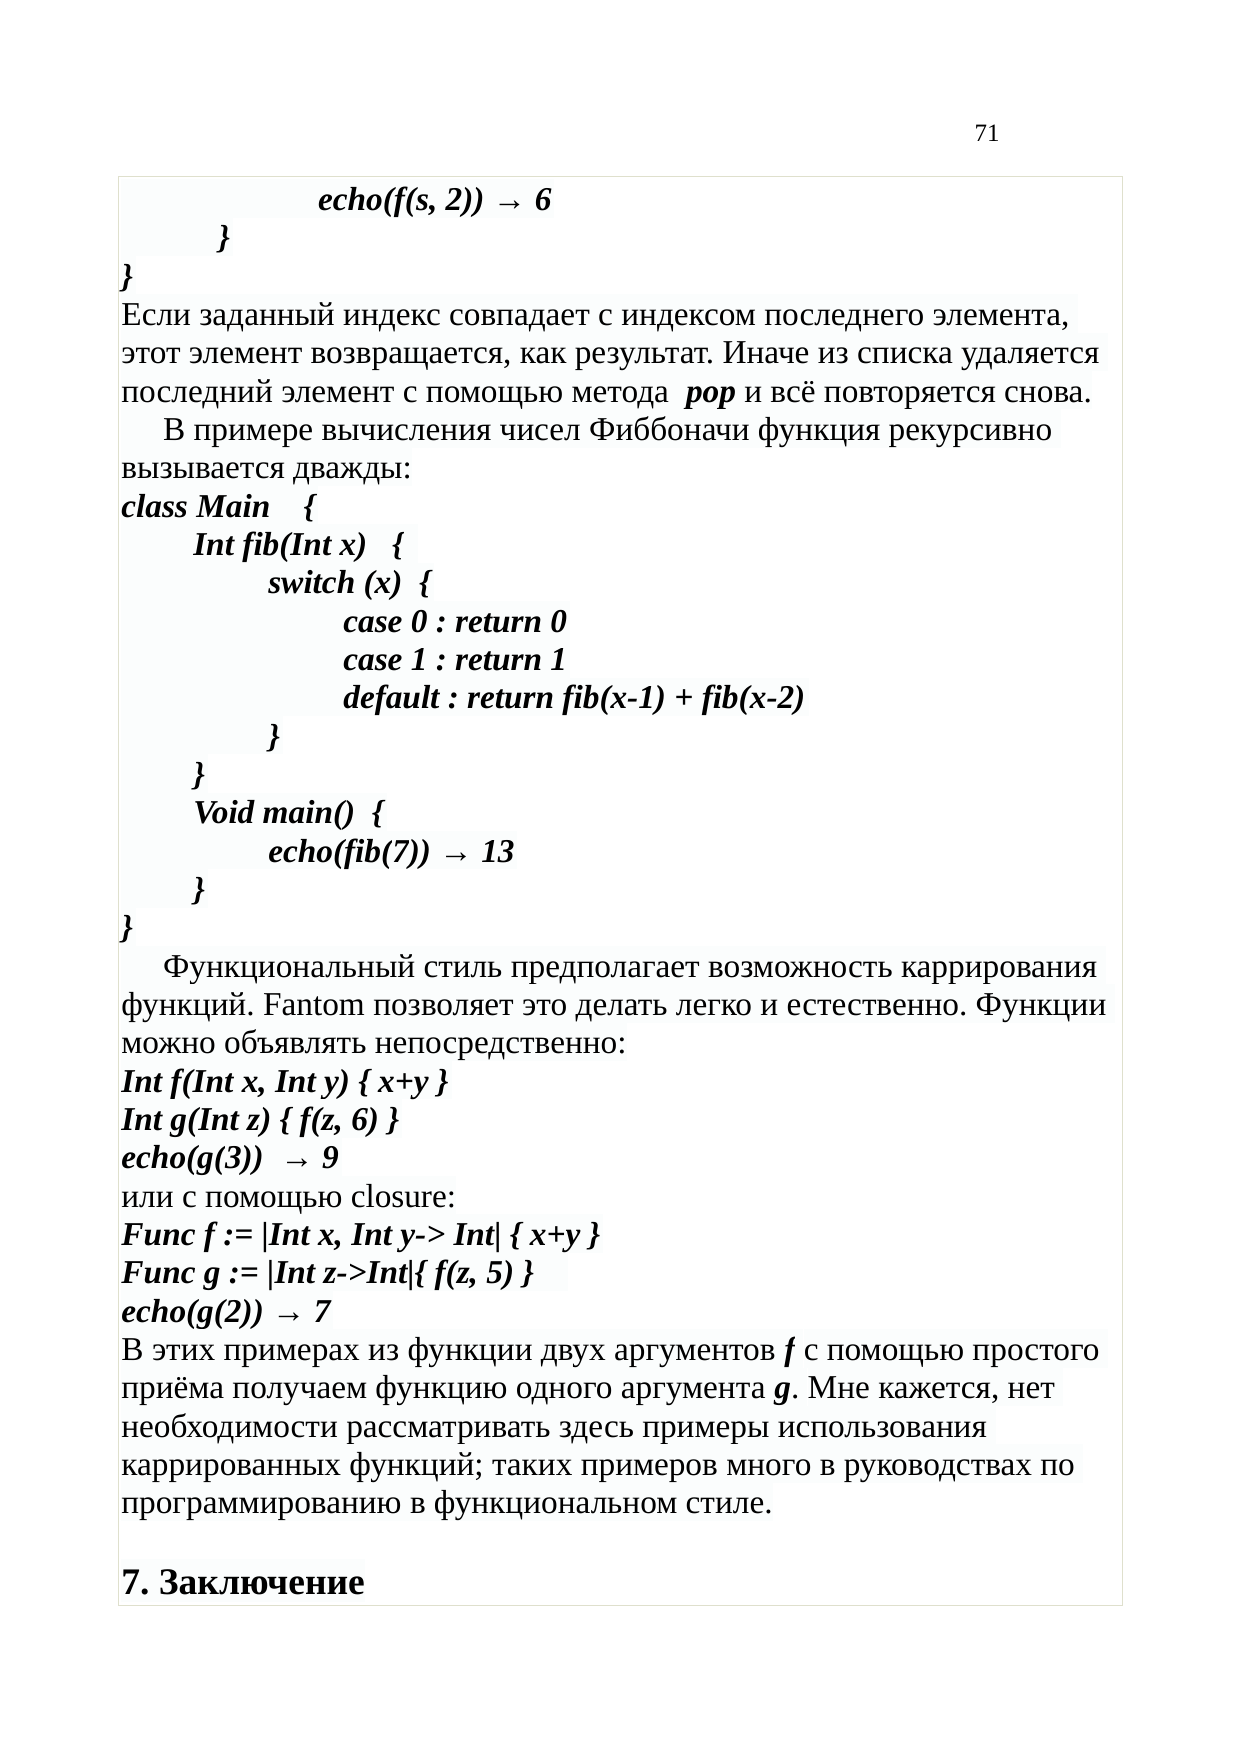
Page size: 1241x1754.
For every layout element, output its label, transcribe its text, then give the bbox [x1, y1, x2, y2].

text Void main() { [119, 790, 1122, 828]
text Int g(Int z) { f(z, 6) } [119, 1096, 1122, 1135]
text } [119, 253, 1122, 291]
text case 1 : return 1 [119, 636, 1122, 675]
text Int fib(Int x) { [119, 521, 1122, 560]
text Int f(Int x, Int y) { x+y } [119, 1058, 1122, 1096]
text } [119, 713, 1122, 751]
text В примере вычисления чисел Фиббоначи функция рекурсивно вызывается дважды: [119, 406, 1122, 483]
text echo(f(s, 2)) → 6 [119, 177, 1122, 215]
text Func g := |Int z->Int|{ f(z, 5) } [119, 1250, 1122, 1288]
text } [119, 215, 1122, 253]
text Если заданный индекс совпадает с индексом последнего элемента, этот элемент возвращается, как результат. Иначе из списка удаляется последний элемент с помощью метода pop и всё повторяется снова. [119, 291, 1122, 406]
text или с помощью closure: [119, 1173, 1122, 1211]
text case 0 : return 0 [119, 598, 1122, 636]
text } [119, 751, 1122, 790]
text Функциональный стиль предполагает возможность каррирования функций. Fantom позволяет это делать легко и естественно. Функции можно объявлять непосредственно: [119, 943, 1122, 1058]
text echo(g(2)) → 7 [119, 1288, 1122, 1326]
text switch (x) { [119, 560, 1122, 598]
text class Main { [119, 483, 1122, 521]
text echo(g(3)) → 9 [119, 1135, 1122, 1173]
text В этих примерах из функции двух аргументов f с помощью простого приёма получаем функцию одного аргумента g. Мне кажется, нет необходимости рассматривать здесь примеры использования каррированных функций; таких примеров много в руководствах по программированию в функциональном стиле. [119, 1326, 1122, 1521]
text 7. Заключение [119, 1556, 1122, 1605]
text default : return fib(x-1) + fib(x-2) [119, 675, 1122, 713]
text } [119, 905, 1122, 943]
text echo(fib(7)) → 13 [119, 828, 1122, 866]
text } [119, 866, 1122, 905]
text Func f := |Int x, Int y-> Int| { x+y } [119, 1211, 1122, 1250]
